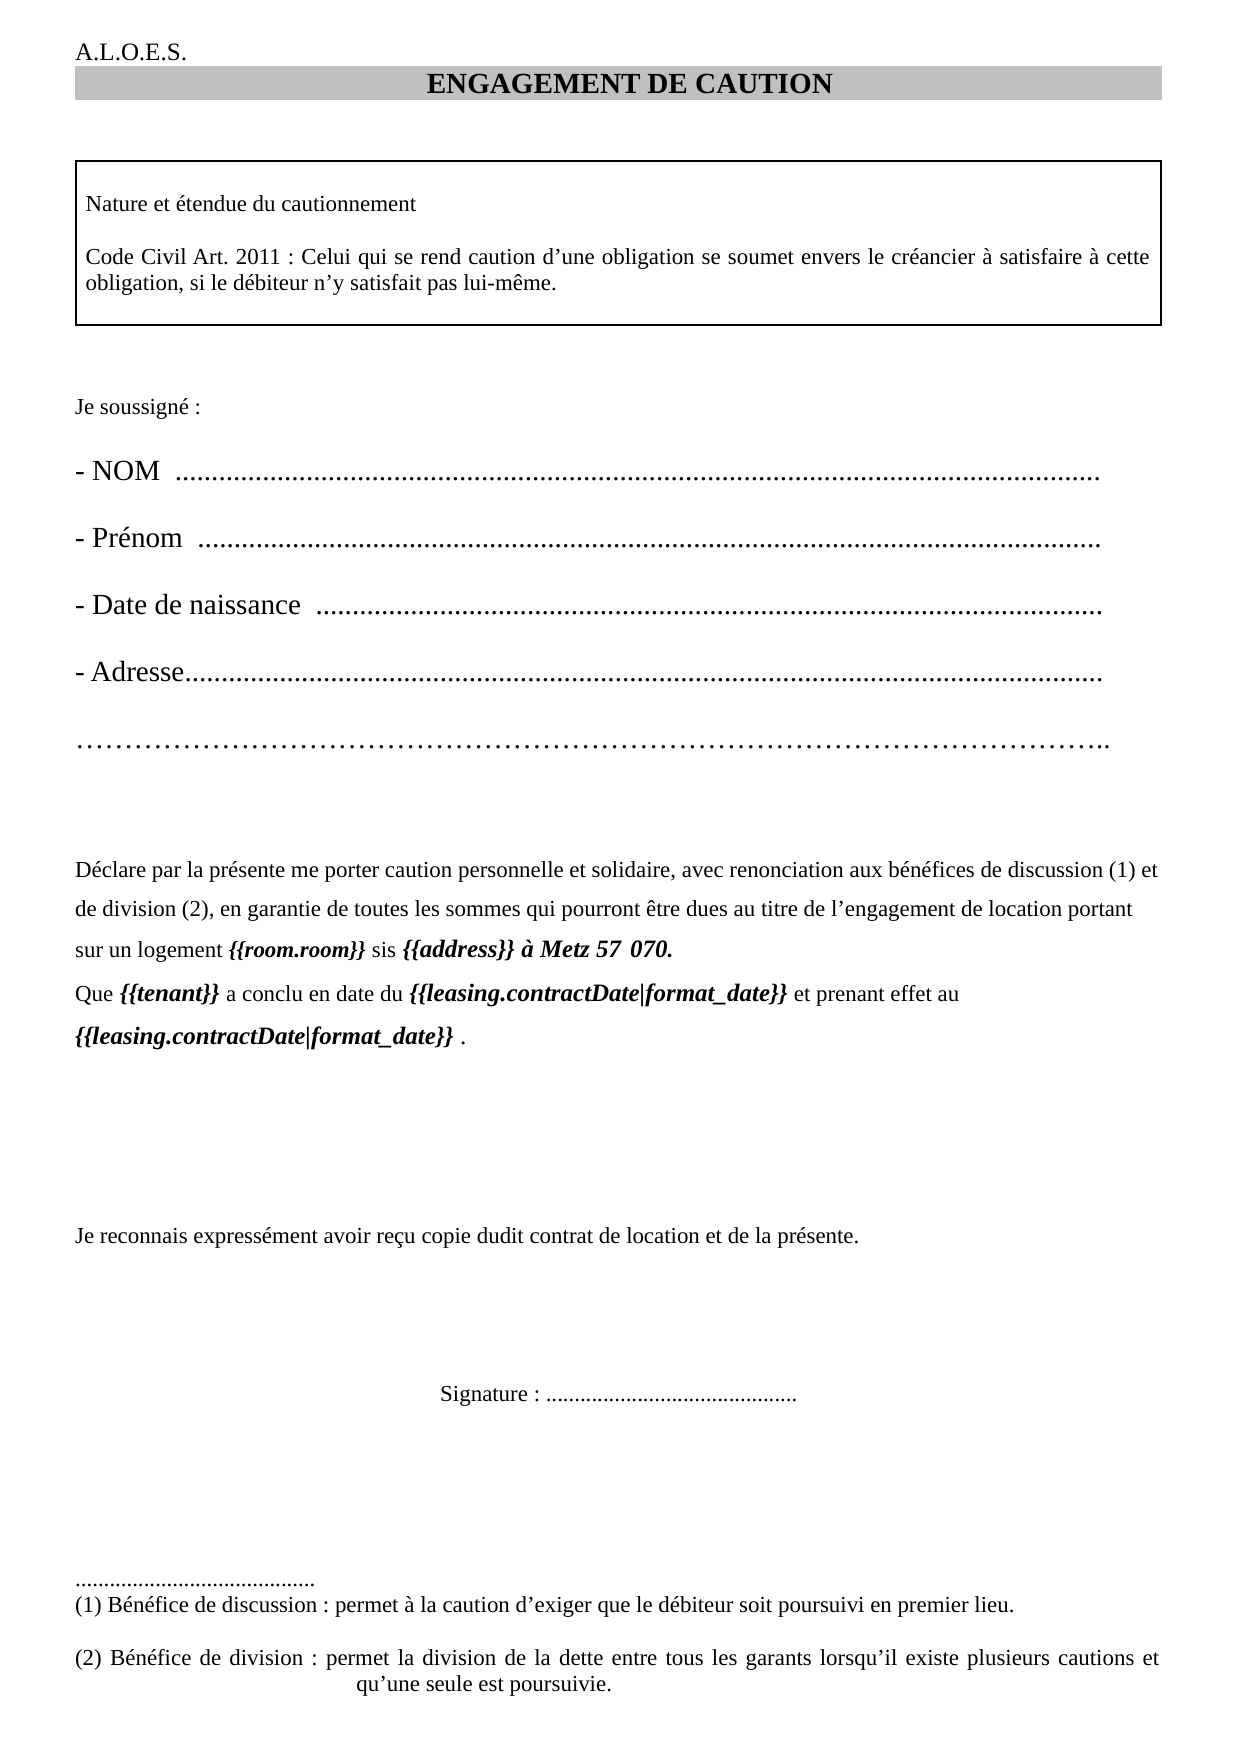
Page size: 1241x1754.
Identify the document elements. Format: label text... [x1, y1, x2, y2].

text - Date de naissance ............................................................................................................ [75, 587, 1162, 621]
text Signature : ............................................ [75, 1380, 1162, 1407]
text - Prénom ............................................................................................................................ [75, 520, 1162, 554]
text (1) Bénéfice de discussion : permet à la caution d’exiger que le débiteur soit poursuivi en premier lieu. [75, 1591, 1162, 1617]
text Que {{tenant}} a conclu en date du {{leasing.contractDate|format_date}} et prenant effet au {{leasing.contractDate|format_date}} . [75, 978, 1162, 1049]
text Code Civil Art. 2011 : Celui qui se rend caution d’une obligation se soumet envers le créancier à satisfaire à cette obligation, si le débiteur n’y satisfait pas lui-même. [77, 239, 1160, 296]
text (2) Bénéfice de division : permet la division de la dette entre tous les garants lorsqu’il existe plusieurs cautions et qu’une seule est poursuivie. [75, 1644, 1162, 1696]
text - NOM ............................................................................................................................... [75, 453, 1162, 487]
text - Adresse.............................................................................................................................. [75, 654, 1162, 688]
text .......................................... [75, 1565, 1162, 1591]
text Je soussigné : [75, 393, 1162, 419]
text ENGAGEMENT DE CAUTION [75, 66, 1162, 100]
text Déclare par la présente me porter caution personnelle et solidaire, avec renonciation aux bénéfices de discussion (1) et de division (2), en garantie de toutes les sommes qui pourront être dues au titre de l’engagement de location portant sur un logement {{room.room}} sis {{address}} à Metz 57 070. [75, 856, 1162, 963]
text Nature et étendue du cautionnement [77, 186, 1160, 217]
text A.L.O.E.S. [75, 37, 1162, 66]
text Je reconnais expressément avoir reçu copie dudit contrat de location et de la présente. [75, 1222, 1162, 1248]
text …………………………………………………………………………………………….. [75, 721, 1162, 755]
